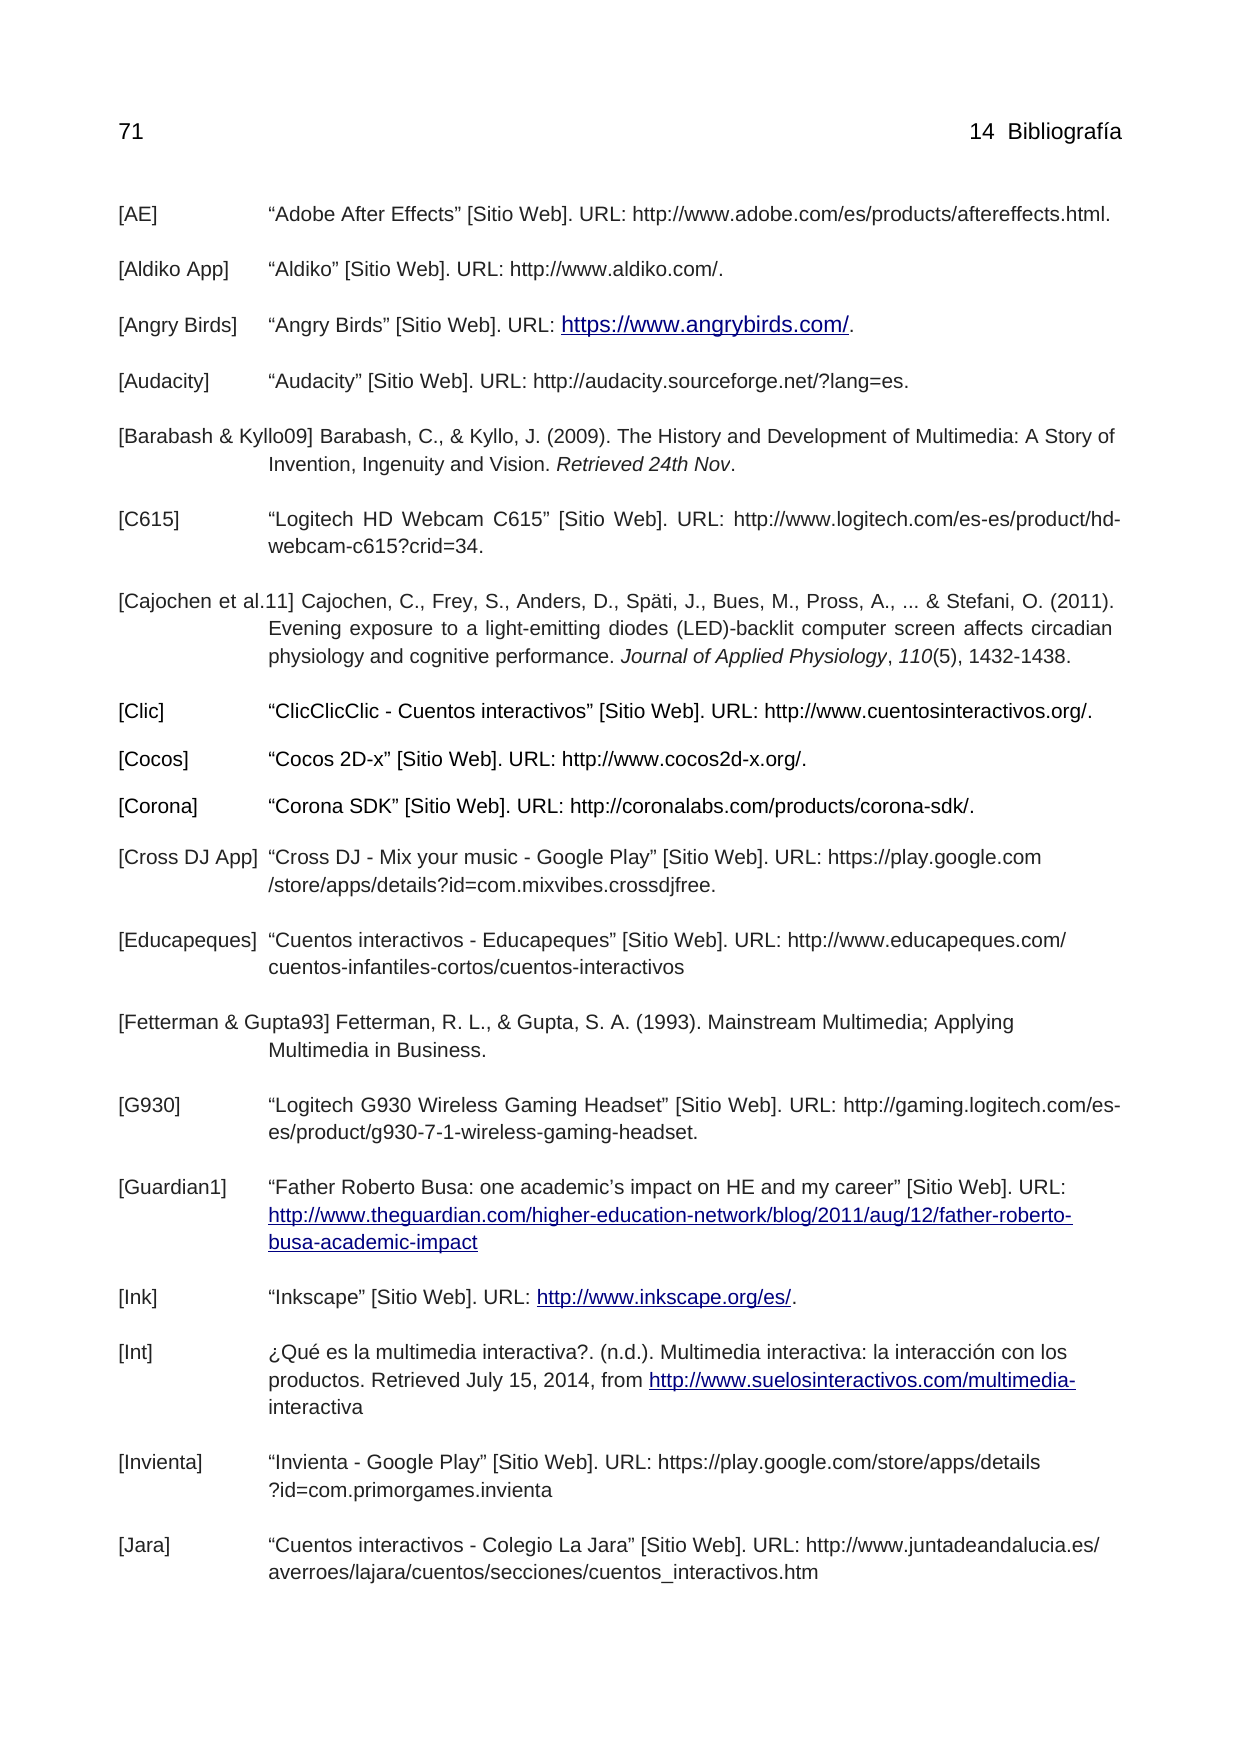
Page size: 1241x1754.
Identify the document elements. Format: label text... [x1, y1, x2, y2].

text [Angry Birds] “Angry Birds” [Sitio Web]. URL: https://www.angrybirds.com/. [118, 311, 1122, 338]
text [Barabash & Kyllo09] Barabash, C., & Kyllo, J. (2009). The History and Development of Multimedia: A Story of Invention, Ingenuity and Vision. Retrieved 24th Nov. [118, 424, 1122, 476]
text [Invienta] “Invienta - Google Play” [Sitio Web]. URL: https://play.google.com/store/apps/details [118, 1450, 1122, 1474]
text cuentos-infantiles-cortos/cuentos-interactivos [193, 955, 1122, 979]
text [Cross DJ App] “Cross DJ - Mix your music - Google Play” [Sitio Web]. URL: https://play.google.com [118, 845, 1122, 869]
text [Cajochen et al.11] Cajochen, C., Frey, S., Anders, D., Späti, J., Bues, M., Pross, A., ... & Stefani, O. (2011). Evening exposure to a light-emitting diodes (LED)-backlit computer screen affects circadian physiology and cognitive performance. Journal of Applied Physiology, 110(5), 1432-1438. [118, 589, 1122, 667]
text [Guardian1] “Father Roberto Busa: one academic’s impact on HE and my career” [Sitio Web]. URL: [118, 1175, 1122, 1199]
text Multimedia in Business. [193, 1038, 1122, 1062]
text [AE] “Adobe After Effects” [Sitio Web]. URL: http://www.adobe.com/es/products/aftereffects.html. [118, 201, 1122, 225]
text ?id=com.primorgames.invienta [193, 1478, 1122, 1502]
text [C615] “Logitech HD Webcam C615” [Sitio Web]. URL: http://www.logitech.com/es-es/product/hd- webcam-c615?crid=34. [118, 507, 1122, 558]
text [Audacity] “Audacity” [Sitio Web]. URL: http://audacity.sourceforge.net/?lang=es. [118, 369, 1122, 393]
text averroes/lajara/cuentos/secciones/cuentos_interactivos.htm [193, 1560, 1122, 1584]
text /store/apps/details?id=com.mixvibes.crossdjfree. [193, 873, 1122, 897]
text [G930] “Logitech G930 Wireless Gaming Headset” [Sitio Web]. URL: http://gaming.logitech.com/es- es/product/g930-7-1-wireless-gaming-headset. [118, 1093, 1122, 1144]
text [Ink] “Inkscape” [Sitio Web]. URL: http://www.inkscape.org/es/. [118, 1285, 1122, 1309]
text http://www.theguardian.com/higher-education-network/blog/2011/aug/12/father-roberto-busa-academic-impact [268, 1203, 1122, 1254]
text [Fetterman & Gupta93] Fetterman, R. L., & Gupta, S. A. (1993). Mainstream Multimedia; Applying [118, 1010, 1122, 1034]
text [Int] ¿Qué es la multimedia interactiva?. (n.d.). Multimedia interactiva: la interacción con los productos. Retrieved July 15, 2014, from http://www.suelosinteractivos.com/multimedia- interactiva [118, 1340, 1122, 1419]
text [Corona] “Corona SDK” [Sitio Web]. URL: http://coronalabs.com/products/corona-sdk/. [118, 794, 1122, 818]
text [Jara] “Cuentos interactivos - Colegio La Jara” [Sitio Web]. URL: http://www.juntadeandalucia.es/ [118, 1533, 1122, 1557]
text [Cocos] “Cocos 2D-x” [Sitio Web]. URL: http://www.cocos2d-x.org/. [118, 746, 1122, 770]
text [Educapeques] “Cuentos interactivos - Educapeques” [Sitio Web]. URL: http://www.educapeques.com/ [118, 928, 1122, 952]
text [Clic] “ClicClicClic - Cuentos interactivos” [Sitio Web]. URL: http://www.cuentosinteractivos.org/. [118, 698, 1122, 722]
text [Aldiko App] “Aldiko” [Sitio Web]. URL: http://www.aldiko.com/. [118, 256, 1122, 280]
